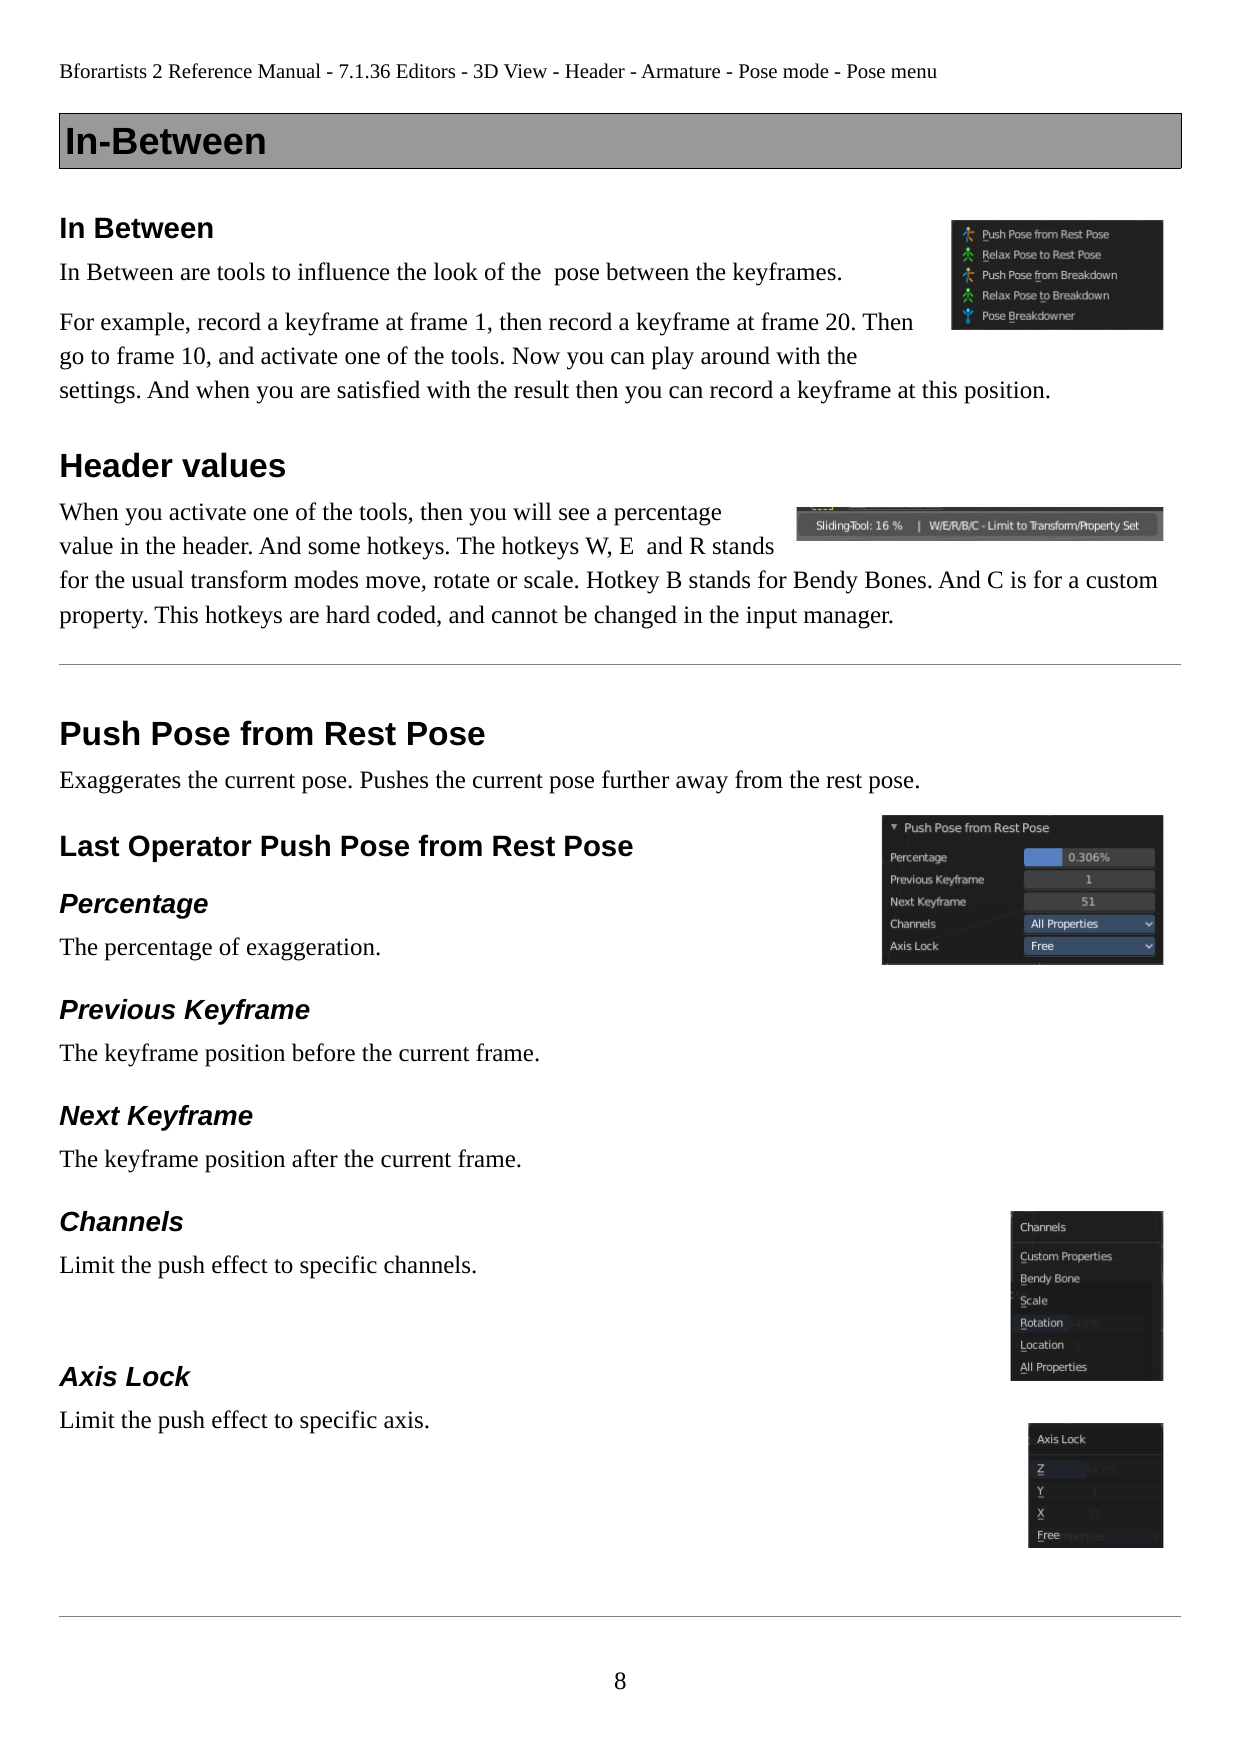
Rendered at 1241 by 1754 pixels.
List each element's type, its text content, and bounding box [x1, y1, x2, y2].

text The keyframe position after the current frame. [59, 1144, 1181, 1173]
text The keyframe position before the current frame. [59, 1038, 1181, 1067]
picture [1010, 1211, 1164, 1381]
subtitle Axis Lock [59, 1360, 1181, 1392]
text Exaggerates the current pose. Pushes the current pose further away from the rest pose. [59, 765, 1181, 794]
text Limit the push effect to specific axis. [59, 1405, 1181, 1433]
picture [951, 220, 1164, 330]
text Limit the push effect to specific channels. [59, 1250, 1010, 1278]
subtitle Previous Keyframe [59, 993, 1181, 1025]
subtitle In Between [59, 211, 1181, 245]
subtitle [1164, 888, 1181, 919]
text For example, record a keyframe at frame 1, then record a keyframe at frame 20. Then go to frame 10, and activate one of the tools. Now you can play around with the settings. And when you are satisfied with the result then you can record a keyframe at this position. [59, 307, 1181, 404]
subtitle Channels [59, 1205, 1181, 1237]
subtitle Last Operator Push Pose from Rest Pose [59, 829, 881, 863]
subtitle Header values [59, 445, 1181, 484]
picture [796, 507, 1164, 541]
subtitle Percentage [59, 888, 881, 919]
text When you activate one of the tools, then you will see a percentage value in the header. And some hotkeys. The hotkeys W, E and R stands for the usual transform modes move, rotate or scale. Hotkey B stands for Bendy Bones. And C is for a custom property. This hotkeys are hard coded, and cannot be changed in the input manager. [59, 497, 1181, 629]
text The percentage of exaggeration. [59, 932, 881, 961]
text In Between are tools to influence the look of the pose between the keyframes. [59, 257, 951, 286]
picture [881, 815, 1164, 965]
subtitle Push Pose from Rest Pose [59, 714, 1181, 753]
table_header In-Between [60, 114, 1181, 168]
subtitle Next Keyframe [59, 1099, 1181, 1131]
picture [1028, 1423, 1164, 1548]
